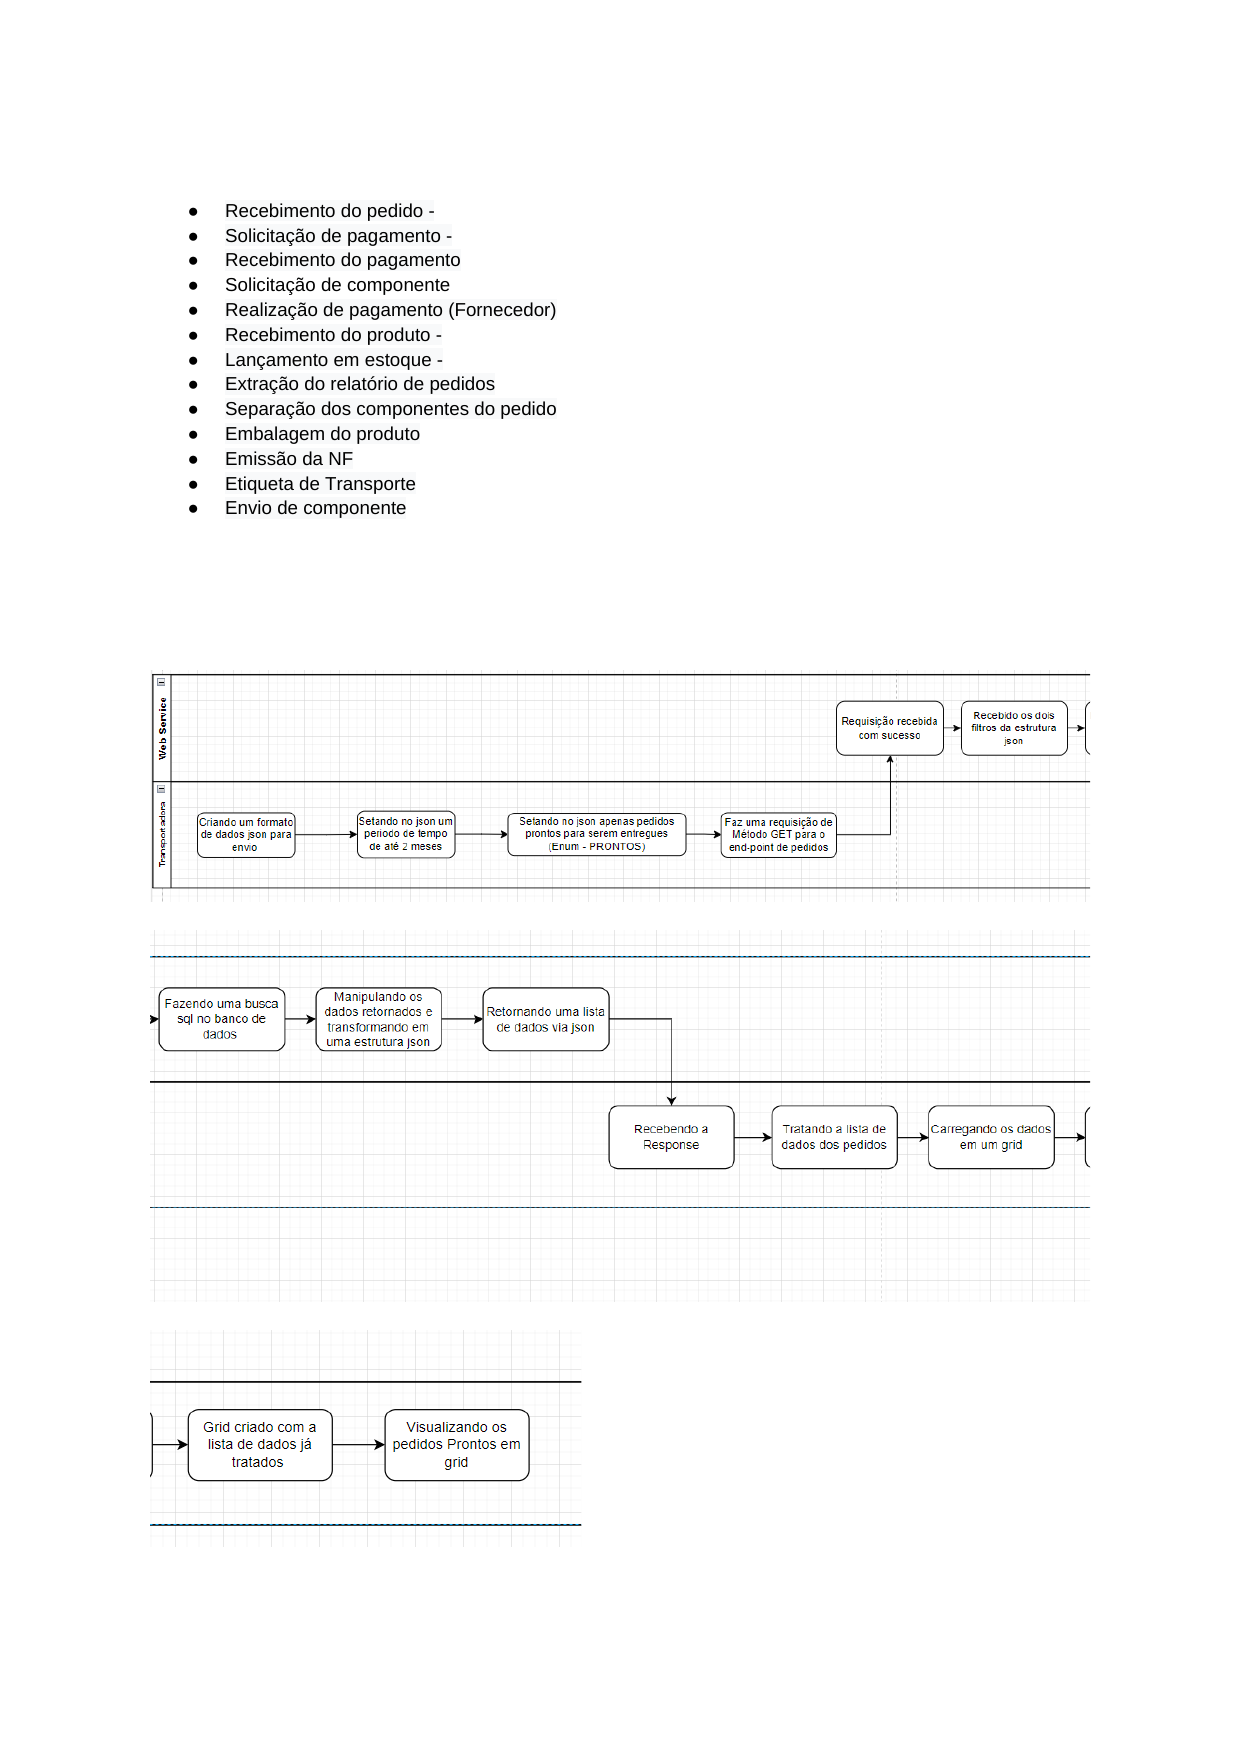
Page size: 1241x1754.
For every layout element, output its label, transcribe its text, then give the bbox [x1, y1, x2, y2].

picture [150, 670, 1091, 902]
list Envio de componente [187, 497, 1090, 519]
list Etiqueta de Transporte [187, 472, 1090, 494]
list Extração do relatório de pedidos [187, 373, 1090, 395]
list Recebimento do pedido - [187, 199, 1090, 221]
list Separação dos componentes do pedido [187, 398, 1090, 419]
list Emissão da NF [187, 447, 1090, 469]
list Recebimento do pagamento [187, 249, 1090, 271]
picture [150, 1330, 582, 1547]
list Solicitação de componente [187, 274, 1090, 296]
list Recebimento do produto - [187, 323, 1090, 345]
list Embalagem do produto [187, 423, 1090, 444]
picture [150, 930, 1091, 1302]
list Solicitação de pagamento - [187, 224, 1090, 246]
list Lançamento em estoque - [187, 348, 1090, 370]
list Realização de pagamento (Fornecedor) [187, 299, 1090, 320]
